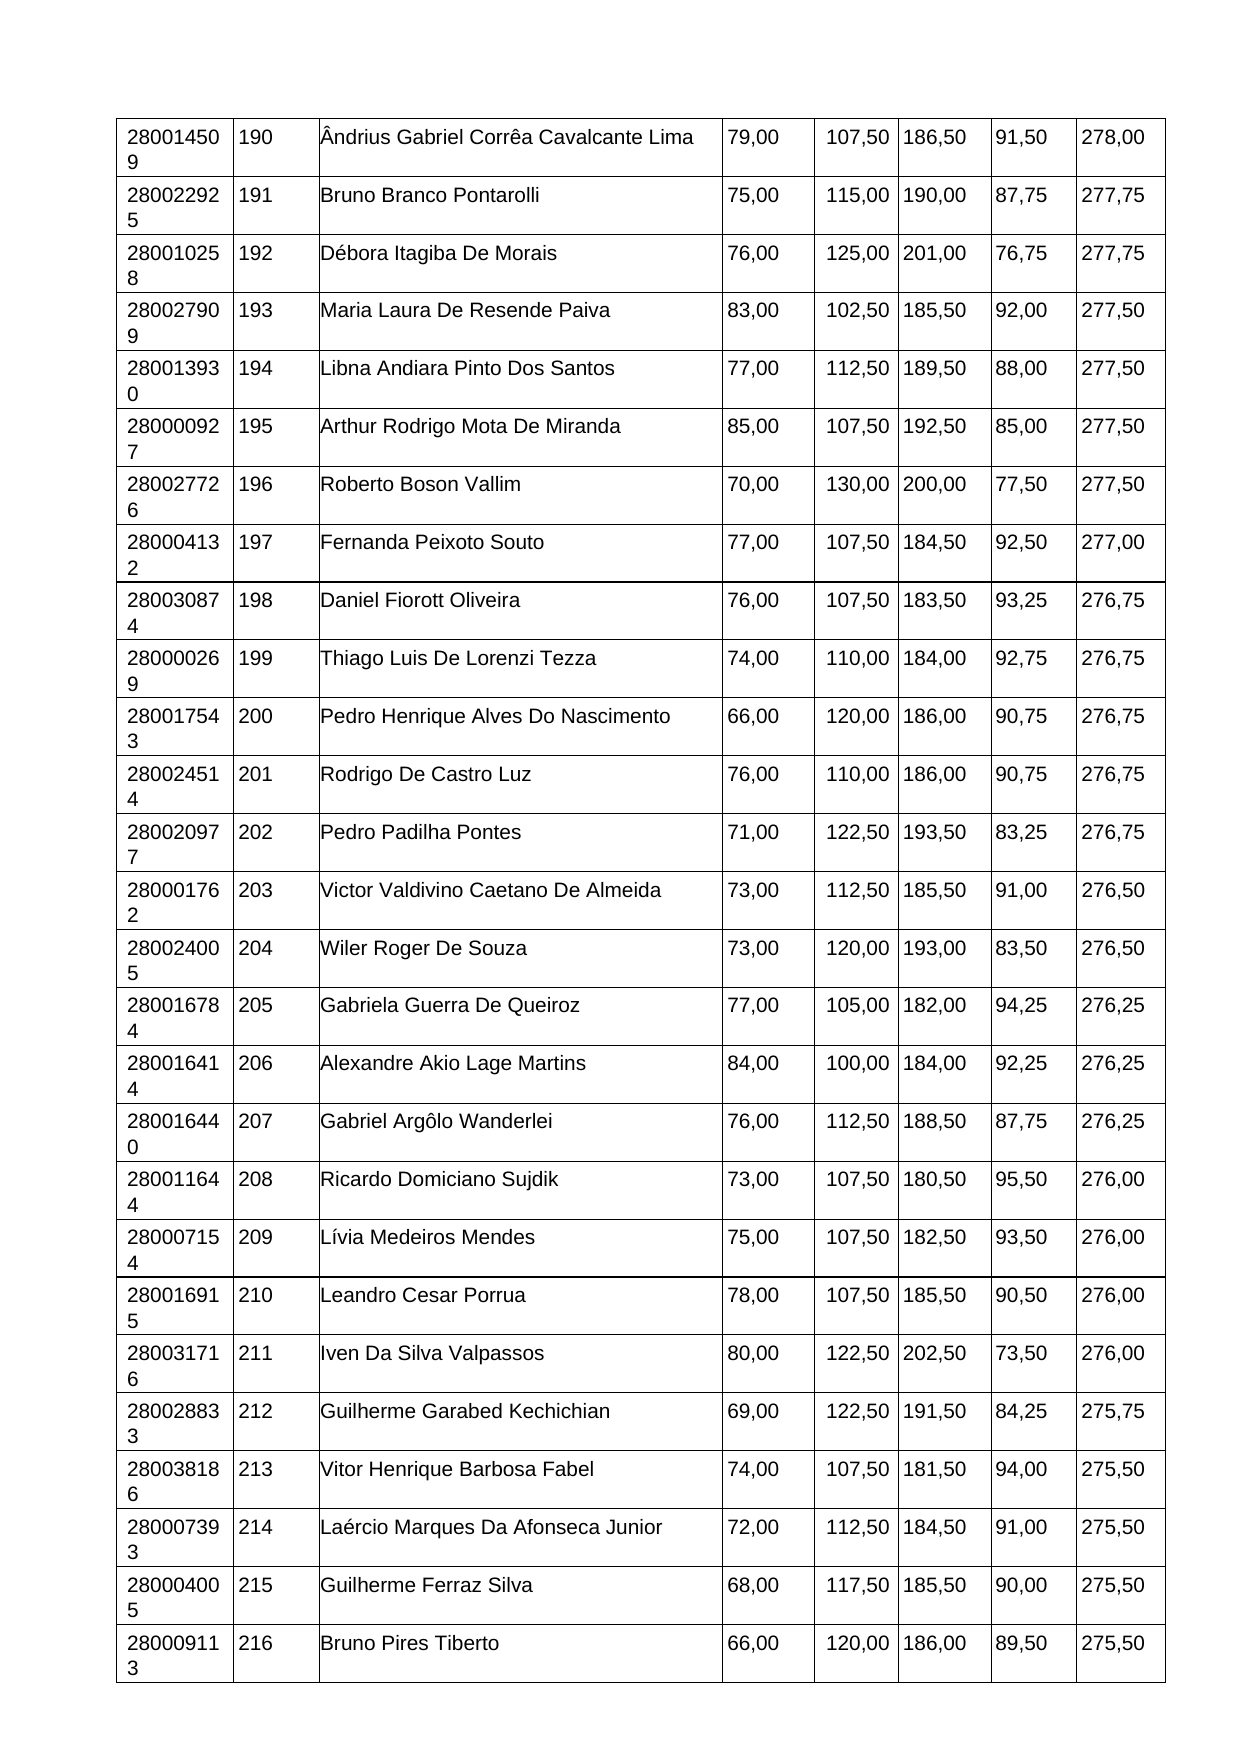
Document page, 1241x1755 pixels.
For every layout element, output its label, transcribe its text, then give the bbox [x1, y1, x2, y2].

table_cell 122,50 [815, 1393, 898, 1450]
table_cell Gabriela Guerra De Queiroz [320, 988, 722, 1045]
table_cell 76,00 [723, 756, 814, 813]
table_cell 66,00 [723, 1625, 814, 1682]
table_cell 93,25 [992, 583, 1076, 639]
table_cell 112,50 [815, 872, 898, 929]
table_cell 280007393 [117, 1509, 233, 1566]
table_cell 212 [234, 1393, 319, 1450]
table_cell 122,50 [815, 814, 898, 871]
table_cell 184,50 [899, 1509, 991, 1566]
table_cell 73,50 [992, 1335, 1076, 1392]
table_cell 185,50 [899, 872, 991, 929]
table_cell 107,50 [815, 1451, 898, 1508]
table_cell 192,50 [899, 409, 991, 466]
table_cell 125,00 [815, 235, 898, 292]
table_cell 181,50 [899, 1451, 991, 1508]
table_cell 84,25 [992, 1393, 1076, 1450]
table_cell 276,50 [1077, 930, 1165, 987]
table_cell 275,50 [1077, 1625, 1165, 1682]
table_cell 200,00 [899, 467, 991, 523]
table_cell 91,50 [992, 119, 1076, 176]
table_cell 280011644 [117, 1162, 233, 1218]
table_cell 277,50 [1077, 293, 1165, 350]
table_cell 280014509 [117, 119, 233, 176]
table_cell Maria Laura De Resende Paiva [320, 293, 722, 350]
table_cell 277,75 [1077, 235, 1165, 292]
table_cell Daniel Fiorott Oliveira [320, 583, 722, 639]
table_cell Fernanda Peixoto Souto [320, 525, 722, 581]
table_cell 76,00 [723, 235, 814, 292]
table_cell 87,75 [992, 177, 1076, 234]
table_cell 280016414 [117, 1046, 233, 1103]
table_cell 189,50 [899, 351, 991, 408]
table_cell 280010258 [117, 235, 233, 292]
table_cell 191,50 [899, 1393, 991, 1450]
table_cell 130,00 [815, 467, 898, 523]
table_cell 280000927 [117, 409, 233, 466]
table_cell 107,50 [815, 1162, 898, 1218]
table_cell 94,00 [992, 1451, 1076, 1508]
table_cell 278,00 [1077, 119, 1165, 176]
table_cell 280004005 [117, 1567, 233, 1624]
table_cell Victor Valdivino Caetano De Almeida [320, 872, 722, 929]
table_cell 112,50 [815, 1104, 898, 1161]
table_cell 72,00 [723, 1509, 814, 1566]
table_cell Libna Andiara Pinto Dos Santos [320, 351, 722, 408]
table_cell 75,00 [723, 1220, 814, 1276]
table_cell 85,00 [723, 409, 814, 466]
table_cell 92,50 [992, 525, 1076, 581]
table_cell 92,00 [992, 293, 1076, 350]
table_cell 276,00 [1077, 1162, 1165, 1218]
table_cell 204 [234, 930, 319, 987]
table_cell 112,50 [815, 351, 898, 408]
table_cell Gabriel Argôlo Wanderlei [320, 1104, 722, 1161]
table_cell Arthur Rodrigo Mota De Miranda [320, 409, 722, 466]
table_cell 102,50 [815, 293, 898, 350]
table_cell 280004132 [117, 525, 233, 581]
table_cell 83,00 [723, 293, 814, 350]
table_cell 77,50 [992, 467, 1076, 523]
table_cell 280038186 [117, 1451, 233, 1508]
table_cell 83,25 [992, 814, 1076, 871]
table_cell 276,25 [1077, 1046, 1165, 1103]
table_cell 275,50 [1077, 1567, 1165, 1624]
table_cell 180,50 [899, 1162, 991, 1218]
table_cell 76,75 [992, 235, 1076, 292]
table_cell 206 [234, 1046, 319, 1103]
table_cell 280016440 [117, 1104, 233, 1161]
table_cell 78,00 [723, 1278, 814, 1334]
table_cell 186,00 [899, 1625, 991, 1682]
table_cell 188,50 [899, 1104, 991, 1161]
table_cell 207 [234, 1104, 319, 1161]
table_cell 107,50 [815, 119, 898, 176]
table_cell 73,00 [723, 1162, 814, 1218]
table_cell 203 [234, 872, 319, 929]
table_cell Ândrius Gabriel Corrêa Cavalcante Lima [320, 119, 722, 176]
table_cell 202,50 [899, 1335, 991, 1392]
table_cell 71,00 [723, 814, 814, 871]
table_cell 120,00 [815, 698, 898, 755]
table_cell 112,50 [815, 1509, 898, 1566]
table_cell 193,00 [899, 930, 991, 987]
table_cell 100,00 [815, 1046, 898, 1103]
table_cell 193 [234, 293, 319, 350]
table_cell Pedro Henrique Alves Do Nascimento [320, 698, 722, 755]
table_cell 76,00 [723, 583, 814, 639]
table_cell 92,75 [992, 640, 1076, 697]
table_cell 93,50 [992, 1220, 1076, 1276]
table_cell 191 [234, 177, 319, 234]
table_cell 276,25 [1077, 1104, 1165, 1161]
table_cell Wiler Roger De Souza [320, 930, 722, 987]
table_cell 77,00 [723, 988, 814, 1045]
table_cell 120,00 [815, 930, 898, 987]
table_cell 107,50 [815, 1278, 898, 1334]
table_cell 277,50 [1077, 467, 1165, 523]
table_cell 190,00 [899, 177, 991, 234]
table_cell 275,75 [1077, 1393, 1165, 1450]
table_cell 185,50 [899, 1278, 991, 1334]
table_cell 184,00 [899, 1046, 991, 1103]
table_cell Thiago Luis De Lorenzi Tezza [320, 640, 722, 697]
table_cell 280020977 [117, 814, 233, 871]
table_cell 90,75 [992, 698, 1076, 755]
table_cell 107,50 [815, 1220, 898, 1276]
table_cell 277,50 [1077, 409, 1165, 466]
table_cell 186,00 [899, 756, 991, 813]
table_cell 89,50 [992, 1625, 1076, 1682]
table_cell Bruno Branco Pontarolli [320, 177, 722, 234]
table_cell 90,50 [992, 1278, 1076, 1334]
table_cell 190 [234, 119, 319, 176]
table_cell 110,00 [815, 756, 898, 813]
table_cell 198 [234, 583, 319, 639]
table_cell 90,75 [992, 756, 1076, 813]
table_cell 87,75 [992, 1104, 1076, 1161]
table_cell 276,50 [1077, 872, 1165, 929]
table_cell 92,25 [992, 1046, 1076, 1103]
table_cell Lívia Medeiros Mendes [320, 1220, 722, 1276]
table_cell 77,00 [723, 351, 814, 408]
table_cell 276,75 [1077, 756, 1165, 813]
table_cell 280016784 [117, 988, 233, 1045]
table_cell 94,25 [992, 988, 1076, 1045]
table_cell 276,75 [1077, 640, 1165, 697]
table_cell 117,50 [815, 1567, 898, 1624]
table_cell 280009113 [117, 1625, 233, 1682]
table_cell 186,00 [899, 698, 991, 755]
table_cell 197 [234, 525, 319, 581]
table_cell 210 [234, 1278, 319, 1334]
table_cell 213 [234, 1451, 319, 1508]
table_cell 76,00 [723, 1104, 814, 1161]
table_cell 205 [234, 988, 319, 1045]
table_cell Vitor Henrique Barbosa Fabel [320, 1451, 722, 1508]
table_cell 275,50 [1077, 1509, 1165, 1566]
table_cell 120,00 [815, 1625, 898, 1682]
table_cell 280017543 [117, 698, 233, 755]
table_cell 182,50 [899, 1220, 991, 1276]
table_cell 201,00 [899, 235, 991, 292]
table_cell 200 [234, 698, 319, 755]
table_cell 216 [234, 1625, 319, 1682]
table_cell 122,50 [815, 1335, 898, 1392]
table_cell 196 [234, 467, 319, 523]
table_cell 184,00 [899, 640, 991, 697]
table_cell 107,50 [815, 525, 898, 581]
table_cell 192 [234, 235, 319, 292]
table_cell 280027726 [117, 467, 233, 523]
table_cell 276,75 [1077, 814, 1165, 871]
table_cell 107,50 [815, 583, 898, 639]
table_cell 185,50 [899, 293, 991, 350]
table_cell 185,50 [899, 1567, 991, 1624]
table_cell 83,50 [992, 930, 1076, 987]
table_cell 199 [234, 640, 319, 697]
table_cell 275,50 [1077, 1451, 1165, 1508]
table_cell Débora Itagiba De Morais [320, 235, 722, 292]
table_cell 79,00 [723, 119, 814, 176]
table_cell 201 [234, 756, 319, 813]
table_cell 209 [234, 1220, 319, 1276]
table_cell Pedro Padilha Pontes [320, 814, 722, 871]
table_cell Leandro Cesar Porrua [320, 1278, 722, 1334]
table_cell 73,00 [723, 872, 814, 929]
table_cell 280024514 [117, 756, 233, 813]
table_cell Laércio Marques Da Afonseca Junior [320, 1509, 722, 1566]
table_cell 276,75 [1077, 698, 1165, 755]
table_cell 280022925 [117, 177, 233, 234]
table_cell 186,50 [899, 119, 991, 176]
table_cell 202 [234, 814, 319, 871]
table_cell 280030874 [117, 583, 233, 639]
table_cell 214 [234, 1509, 319, 1566]
table_cell 74,00 [723, 640, 814, 697]
table_cell 193,50 [899, 814, 991, 871]
table_cell 280024005 [117, 930, 233, 987]
table_cell 280000269 [117, 640, 233, 697]
table_cell Bruno Pires Tiberto [320, 1625, 722, 1682]
table_cell Rodrigo De Castro Luz [320, 756, 722, 813]
table_cell 276,00 [1077, 1220, 1165, 1276]
table_cell Guilherme Ferraz Silva [320, 1567, 722, 1624]
table_cell Guilherme Garabed Kechichian [320, 1393, 722, 1450]
table_cell 276,00 [1077, 1278, 1165, 1334]
table_cell 74,00 [723, 1451, 814, 1508]
table_cell 107,50 [815, 409, 898, 466]
table_cell 70,00 [723, 467, 814, 523]
table_cell Alexandre Akio Lage Martins [320, 1046, 722, 1103]
table_cell 182,00 [899, 988, 991, 1045]
table_cell 280001762 [117, 872, 233, 929]
table_cell 69,00 [723, 1393, 814, 1450]
table_cell Iven Da Silva Valpassos [320, 1335, 722, 1392]
table_cell 280007154 [117, 1220, 233, 1276]
table_cell 95,50 [992, 1162, 1076, 1218]
table_cell 115,00 [815, 177, 898, 234]
table_cell 208 [234, 1162, 319, 1218]
table_cell 276,00 [1077, 1335, 1165, 1392]
table_cell 184,50 [899, 525, 991, 581]
table_cell 88,00 [992, 351, 1076, 408]
table_cell 183,50 [899, 583, 991, 639]
table_cell 277,50 [1077, 351, 1165, 408]
table_cell 80,00 [723, 1335, 814, 1392]
table_cell 211 [234, 1335, 319, 1392]
table_cell 75,00 [723, 177, 814, 234]
table_cell 280027909 [117, 293, 233, 350]
table_cell 194 [234, 351, 319, 408]
table_cell 195 [234, 409, 319, 466]
table_cell 91,00 [992, 872, 1076, 929]
table_cell 77,00 [723, 525, 814, 581]
table_cell 280013930 [117, 351, 233, 408]
table_cell 280028833 [117, 1393, 233, 1450]
table_cell 66,00 [723, 698, 814, 755]
table_cell 276,75 [1077, 583, 1165, 639]
table_cell 85,00 [992, 409, 1076, 466]
table_cell 91,00 [992, 1509, 1076, 1566]
table_cell 276,25 [1077, 988, 1165, 1045]
table_cell Roberto Boson Vallim [320, 467, 722, 523]
table_cell 105,00 [815, 988, 898, 1045]
table_cell Ricardo Domiciano Sujdik [320, 1162, 722, 1218]
table_cell 73,00 [723, 930, 814, 987]
table_cell 280031716 [117, 1335, 233, 1392]
table_cell 277,75 [1077, 177, 1165, 234]
table_cell 280016915 [117, 1278, 233, 1334]
table_cell 277,00 [1077, 525, 1165, 581]
table_cell 110,00 [815, 640, 898, 697]
table_cell 84,00 [723, 1046, 814, 1103]
table_cell 90,00 [992, 1567, 1076, 1624]
table_cell 68,00 [723, 1567, 814, 1624]
table_cell 215 [234, 1567, 319, 1624]
